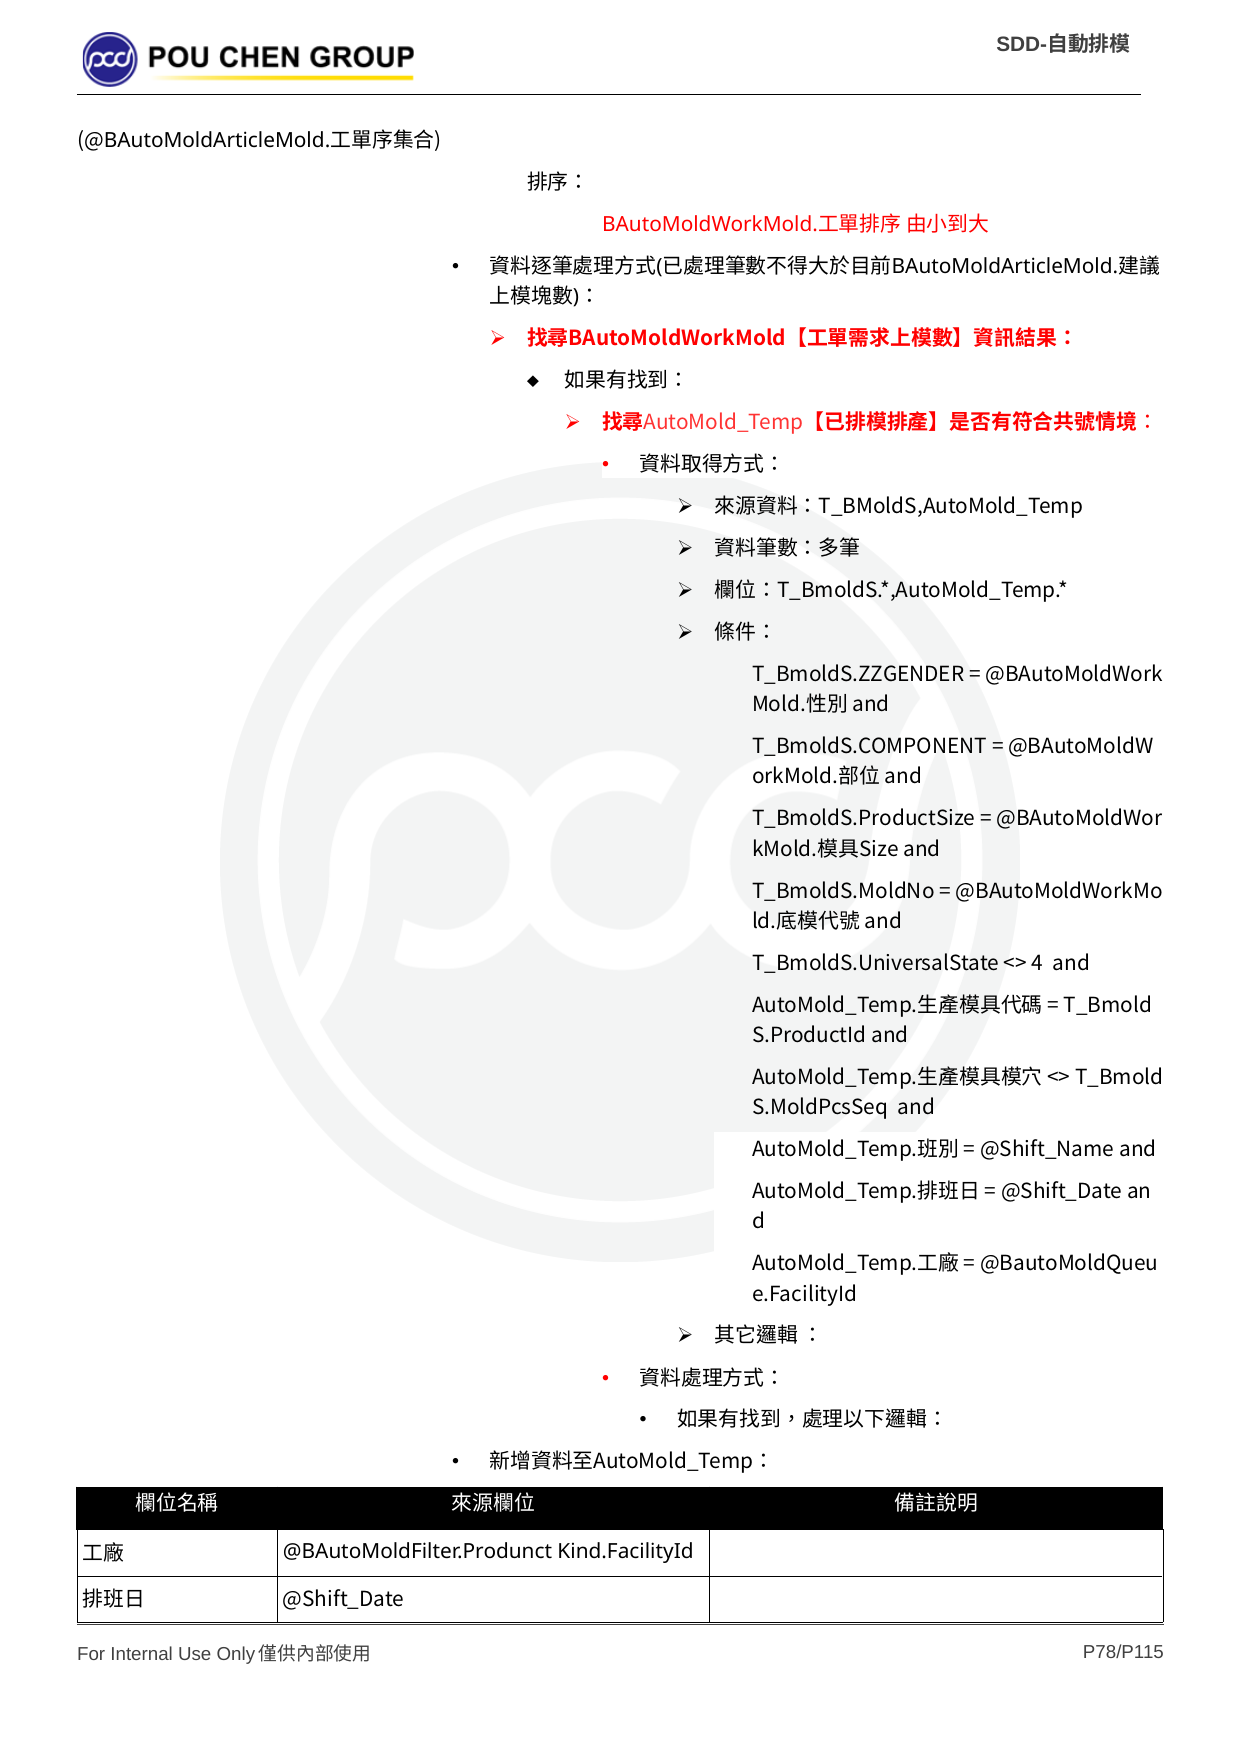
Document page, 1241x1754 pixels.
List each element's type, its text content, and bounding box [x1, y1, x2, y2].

table_cell [710, 1576, 1163, 1622]
list 如果有找到： [527, 363, 1163, 394]
text BAutoMoldWorkMold.工單排序 由小到大 [77, 207, 1163, 237]
list AutoMold_Temp.生產模具代碼 = T_BmoldS.ProductId and [714, 988, 1163, 1048]
list 如果有找到，處理以下邏輯： [639, 1403, 1163, 1433]
picture [220, 462, 1021, 1263]
list 其它邏輯 ： [677, 1319, 1163, 1349]
list 資料處理方式： [602, 1361, 1163, 1391]
table_cell [710, 1530, 1163, 1576]
list 資料取得方式： [602, 447, 1163, 478]
list AutoMold_Temp.班別 = @Shift_Name and [714, 1132, 1163, 1163]
list T_BmoldS.ProductSize = @BAutoMoldWorkMold.模具Size and [714, 802, 1163, 862]
table_cell @Shift_Date [278, 1577, 709, 1622]
list 條件： [677, 615, 1163, 646]
table_cell 排班日 [78, 1577, 277, 1622]
list 資料逐筆處理方式(已處理筆數不得大於目前BAutoMoldArticleMold.建議上模塊數)： [452, 249, 1163, 310]
list T_BmoldS.COMPONENT = @BAutoMoldWorkMold.部位 and [714, 729, 1163, 790]
list T_BmoldS.ZZGENDER = @BAutoMoldWorkMold.性別 and [714, 657, 1163, 718]
table_cell @BAutoMoldFilter.Produnct Kind.FacilityId [278, 1530, 709, 1576]
list AutoMold_Temp.工廠 = @BautoMoldQueue.FacilityId [714, 1247, 1163, 1307]
list 來源資料：T_BMoldS,AutoMold_Temp [677, 489, 1163, 519]
list 新增資料至AutoMold_Temp： [452, 1445, 1163, 1475]
text (@BAutoMoldArticleMold.工單序集合) [77, 123, 1163, 153]
table_cell 工廠 [78, 1530, 277, 1576]
table_header 來源欄位 [278, 1487, 709, 1529]
list 資料筆數：多筆 [677, 531, 1163, 562]
picture [82, 32, 414, 87]
list 欄位：T_BmoldS.*,AutoMold_Temp.* [677, 573, 1163, 603]
list AutoMold_Temp.生產模具模穴 <> T_BmoldS.MoldPcsSeq and [714, 1060, 1163, 1121]
list 找尋AutoMold_Temp【已排模排產】是否有符合共號情境： [564, 405, 1163, 436]
list AutoMold_Temp.排班日 = @Shift_Date and [714, 1174, 1163, 1235]
list 找尋BAutoMoldWorkMold【工單需求上模數】資訊結果： [489, 321, 1163, 352]
table_header 備註說明 [710, 1487, 1162, 1529]
list T_BmoldS.MoldNo = @BAutoMoldWorkMold.底模代號 and [714, 874, 1163, 934]
table_header 欄位名稱 [77, 1487, 277, 1529]
list T_BmoldS.UniversalState <> 4 and [714, 946, 1163, 976]
text 排序： [77, 165, 1163, 195]
